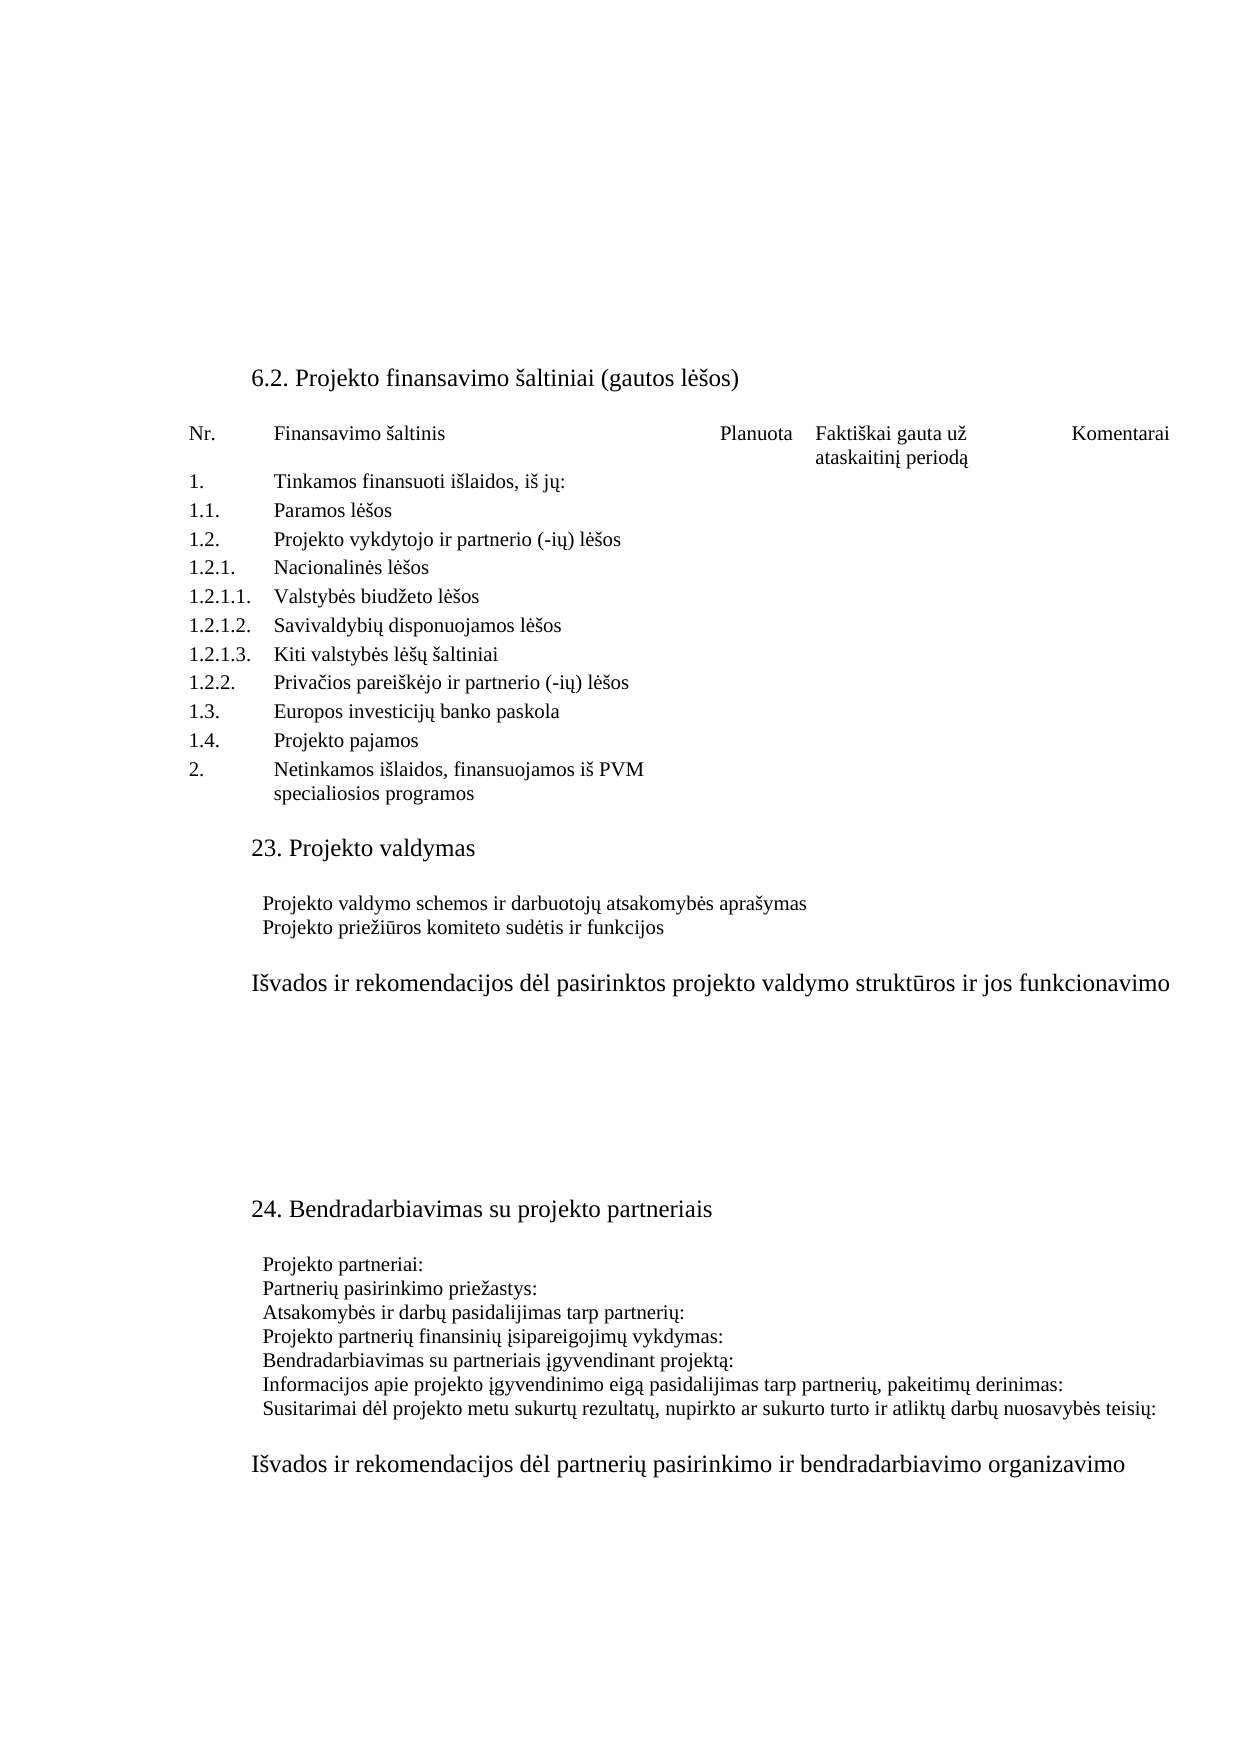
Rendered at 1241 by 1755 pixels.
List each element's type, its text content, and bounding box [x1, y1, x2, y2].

table_cell [1060, 756, 1181, 804]
table_cell Susitarimai dėl projekto metu sukurtų rezultatų, nupirkto ar sukurto turto ir atliktų darbų nuosavybės teisių: [177, 1396, 1181, 1420]
table_header [177, 1506, 1181, 1635]
table_header Faktiškai gauta už ataskaitinį periodą [804, 421, 1060, 469]
table_cell Savivaldybių disponuojamos lėšos [262, 613, 708, 641]
table_cell [804, 584, 1060, 613]
table_cell Informacijos apie projekto įgyvendinimo eigą pasidalijimas tarp partnerių, pakeitimų derinimas: [177, 1372, 1181, 1396]
table_cell 1.2.1. [177, 555, 262, 584]
table_cell [1060, 728, 1181, 756]
table_cell Partnerių pasirinkimo priežastys: [177, 1276, 1181, 1300]
table_cell 1.1. [177, 498, 262, 526]
table_cell [709, 584, 804, 613]
table_cell [1060, 699, 1181, 728]
table_cell [709, 756, 804, 804]
table_cell Projekto partnerių finansinių įsipareigojimų vykdymas: [177, 1324, 1181, 1348]
table_cell [709, 498, 804, 526]
table_header Planuota [709, 421, 804, 469]
table_cell 1.2.1.1. [177, 584, 262, 613]
table_cell Projekto priežiūros komiteto sudėtis ir funkcijos [177, 915, 1181, 939]
table_cell 1.2.1.3. [177, 641, 262, 670]
table_cell 1.2.1.2. [177, 613, 262, 641]
table_cell [709, 469, 804, 498]
table_cell [1060, 469, 1181, 498]
table_header [177, 1025, 1181, 1166]
text 24. Bendradarbiavimas su projekto partneriais [177, 1194, 1181, 1223]
table_cell Projekto vykdytojo ir partnerio (-ių) lėšos [262, 526, 708, 555]
table_header Nr. [177, 421, 262, 469]
table_cell Atsakomybės ir darbų pasidalijimas tarp partnerių: [177, 1300, 1181, 1324]
table_cell [804, 728, 1060, 756]
table_cell Paramos lėšos [262, 498, 708, 526]
table_cell [804, 670, 1060, 699]
table_header Projekto valdymo schemos ir darbuotojų atsakomybės aprašymas [177, 891, 1181, 915]
table_header Projekto partneriai: [177, 1252, 1181, 1276]
table_cell [1060, 498, 1181, 526]
table_cell [709, 526, 804, 555]
table_cell Tinkamos finansuoti išlaidos, iš jų: [262, 469, 708, 498]
text Išvados ir rekomendacijos dėl pasirinktos projekto valdymo struktūros ir jos funkcionavimo [177, 968, 1181, 996]
table_cell Valstybės biudžeto lėšos [262, 584, 708, 613]
table_cell [1060, 526, 1181, 555]
table_cell [1060, 584, 1181, 613]
table_cell [709, 613, 804, 641]
table_cell 2. [177, 756, 262, 804]
table_cell Bendradarbiavimas su partneriais įgyvendinant projektą: [177, 1348, 1181, 1372]
table_header Komentarai [1060, 421, 1181, 469]
table_header [177, 177, 1181, 334]
table_cell [804, 756, 1060, 804]
text 23. Projekto valdymas [177, 833, 1181, 862]
table_cell Kiti valstybės lėšų šaltiniai [262, 641, 708, 670]
table_cell 1.2.2. [177, 670, 262, 699]
table_cell [804, 641, 1060, 670]
table_cell [804, 613, 1060, 641]
table_cell [1060, 555, 1181, 584]
table_cell Privačios pareiškėjo ir partnerio (-ių) lėšos [262, 670, 708, 699]
table_cell [1060, 670, 1181, 699]
table_cell [804, 555, 1060, 584]
table_cell [804, 699, 1060, 728]
table_cell 1.2. [177, 526, 262, 555]
table_cell [1060, 613, 1181, 641]
table_cell [709, 728, 804, 756]
table_cell Netinkamos išlaidos, finansuojamos iš PVM specialiosios programos [262, 756, 708, 804]
table_cell 1.4. [177, 728, 262, 756]
table_cell [709, 555, 804, 584]
table_header Finansavimo šaltinis [262, 421, 708, 469]
table_cell [1060, 641, 1181, 670]
table_cell [804, 498, 1060, 526]
table_cell [804, 469, 1060, 498]
table_cell Projekto pajamos [262, 728, 708, 756]
text Išvados ir rekomendacijos dėl partnerių pasirinkimo ir bendradarbiavimo organizavimo [177, 1449, 1181, 1478]
table_cell [804, 526, 1060, 555]
table_cell [709, 670, 804, 699]
table_cell [709, 699, 804, 728]
table_cell 1.3. [177, 699, 262, 728]
table_cell Nacionalinės lėšos [262, 555, 708, 584]
table_cell Europos investicijų banko paskola [262, 699, 708, 728]
table_cell 1. [177, 469, 262, 498]
table_cell [709, 641, 804, 670]
text 6.2. Projekto finansavimo šaltiniai (gautos lėšos) [177, 363, 1181, 392]
